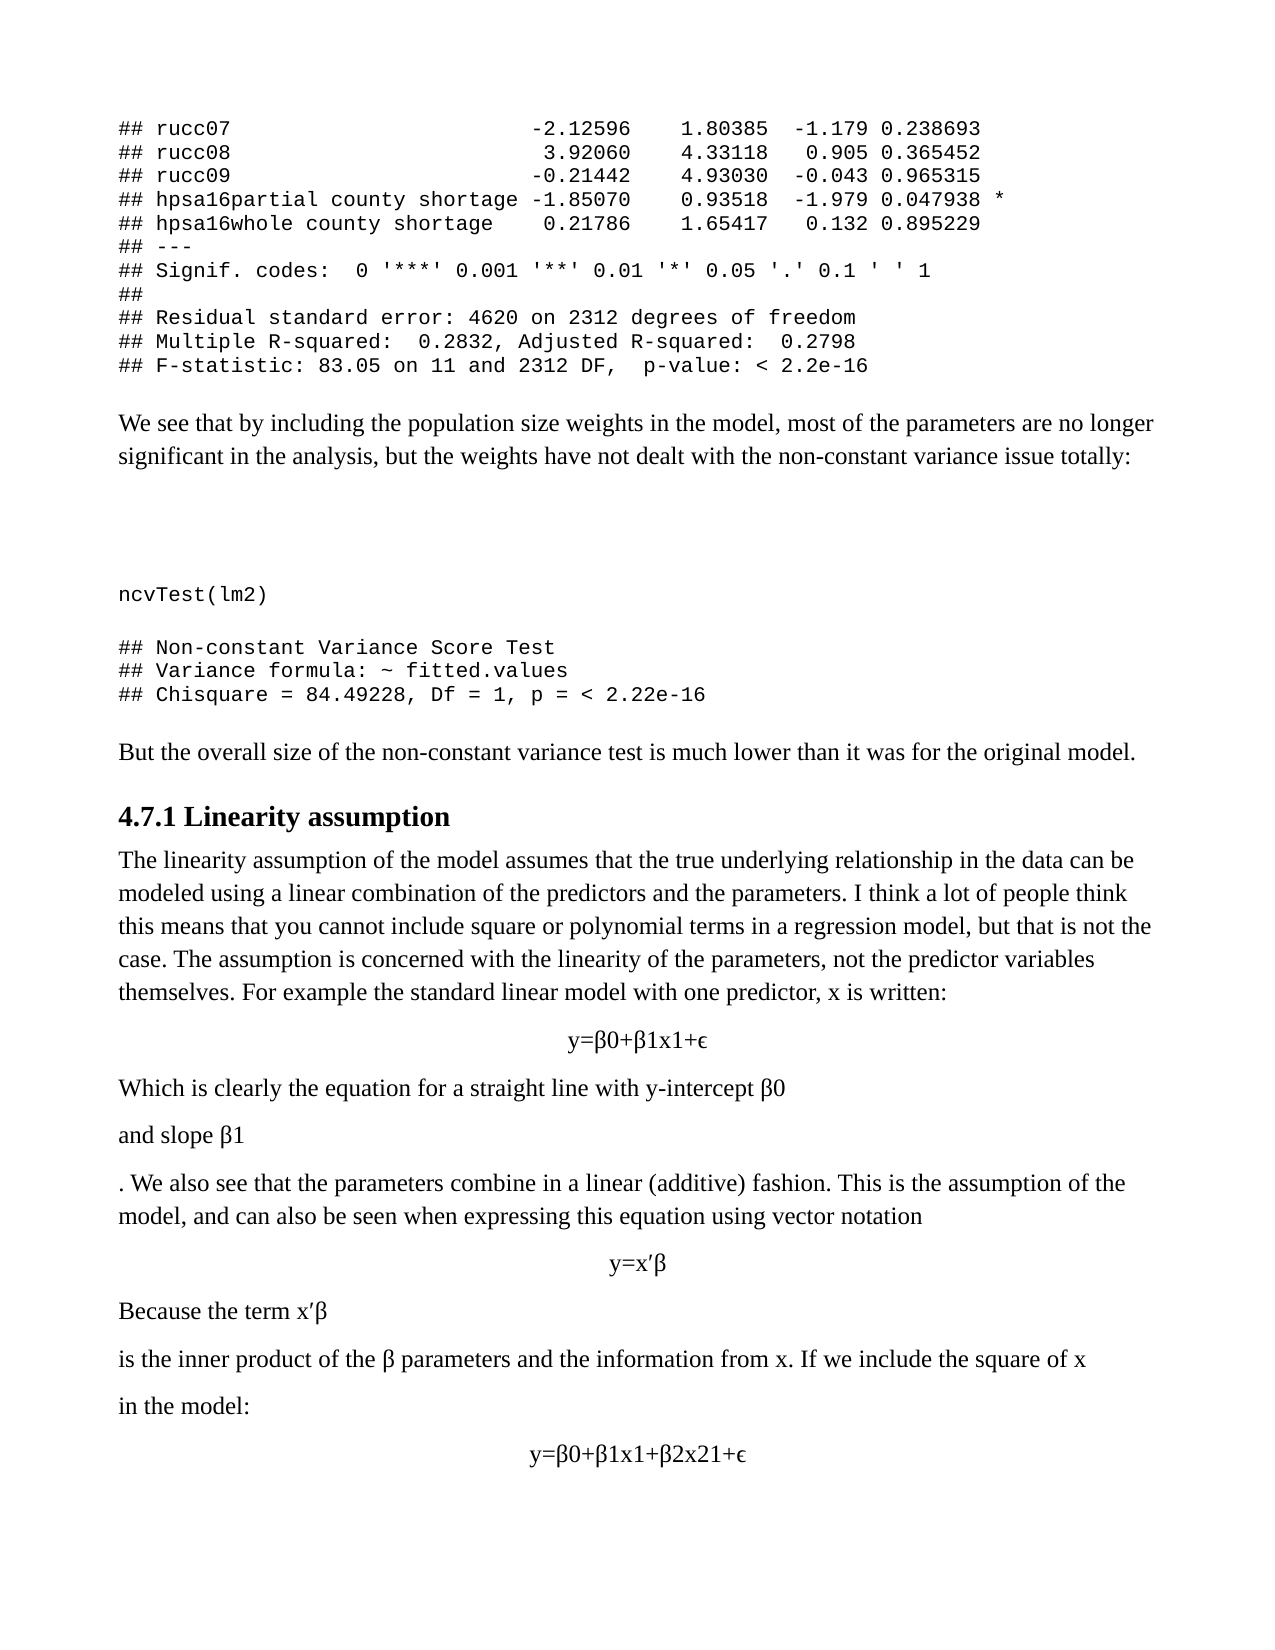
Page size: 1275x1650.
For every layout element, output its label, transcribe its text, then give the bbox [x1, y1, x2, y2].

text ncvTest(lm2) [118, 583, 1157, 607]
text ## rucc08 3.92060 4.33118 0.905 0.365452 [118, 142, 1157, 165]
text We see that by including the population size weights in the model, most of the parameters are no longer significant in the analysis, but the weights have not dealt with the non-constant variance issue totally: [118, 408, 1157, 469]
text Because the term x′β [118, 1296, 1157, 1325]
text ## Chisquare = 84.49228, Df = 1, p = < 2.22e-16 [118, 684, 1157, 708]
text But the overall size of the non-constant variance test is much lower than it was for the original model. [118, 737, 1157, 766]
text ## --- [118, 236, 1157, 260]
text ## [118, 284, 1157, 307]
text is the inner product of the β parameters and the information from x. If we include the square of x [118, 1344, 1157, 1372]
text ## Non-constant Variance Score Test [118, 637, 1157, 660]
text in the model: [118, 1391, 1157, 1420]
text ## Variance formula: ~ fitted.values [118, 660, 1157, 684]
text . We also see that the parameters combine in a linear (additive) fashion. This is the assumption of the model, and can also be seen when expressing this equation using vector notation [118, 1168, 1157, 1229]
text ## Multiple R-squared: 0.2832, Adjusted R-squared: 0.2798 [118, 331, 1157, 354]
subtitle 4.7.1 Linearity assumption [118, 799, 1157, 833]
text ## F-statistic: 83.05 on 11 and 2312 DF, p-value: < 2.2e-16 [118, 354, 1157, 378]
text y=β0+β1x1+ϵ [118, 1025, 1157, 1054]
text ## rucc09 -0.21442 4.93030 -0.043 0.965315 [118, 165, 1157, 189]
text and slope β1 [118, 1120, 1157, 1149]
text The linearity assumption of the model assumes that the true underlying relationship in the data can be modeled using a linear combination of the predictors and the parameters. I think a lot of people think this means that you cannot include square or polynomial terms in a regression model, but that is not the case. The assumption is concerned with the linearity of the parameters, not the predictor variables themselves. For example the standard linear model with one predictor, x is written: [118, 845, 1157, 1006]
text y=x′β [118, 1248, 1157, 1277]
text ## Signif. codes: 0 '***' 0.001 '**' 0.01 '*' 0.05 '.' 0.1 ' ' 1 [118, 260, 1157, 284]
text ## Residual standard error: 4620 on 2312 degrees of freedom [118, 307, 1157, 331]
text ## hpsa16whole county shortage 0.21786 1.65417 0.132 0.895229 [118, 213, 1157, 236]
text ## hpsa16partial county shortage -1.85070 0.93518 -1.979 0.047938 * [118, 189, 1157, 213]
text Which is clearly the equation for a straight line with y-intercept β0 [118, 1073, 1157, 1101]
text y=β0+β1x1+β2x21+ϵ [118, 1439, 1157, 1468]
text ## rucc07 -2.12596 1.80385 -1.179 0.238693 [118, 118, 1157, 142]
